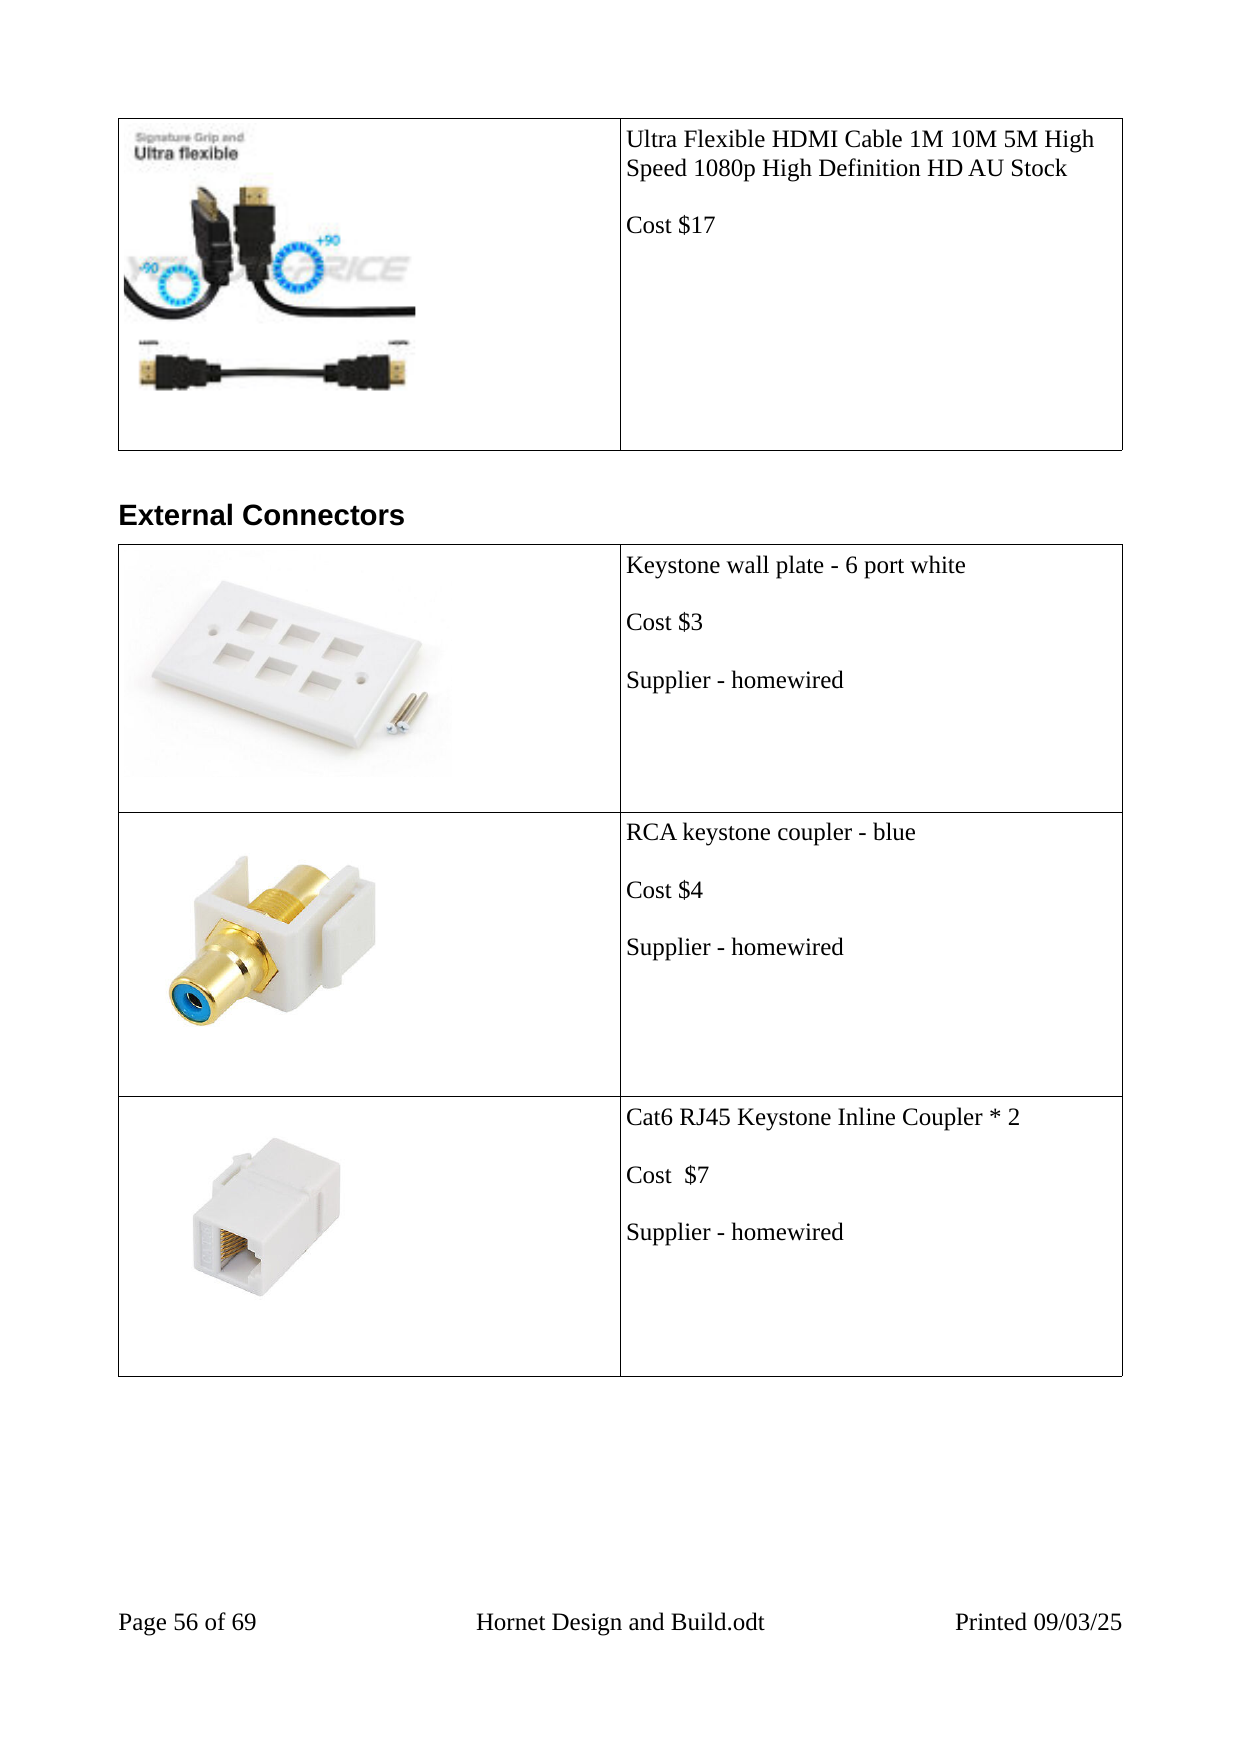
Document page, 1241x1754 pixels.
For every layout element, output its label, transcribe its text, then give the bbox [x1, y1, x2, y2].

table_cell [119, 1097, 620, 1376]
table_cell Cat6 RJ45 Keystone Inline Coupler * 2 Cost $7 Supplier - homewired [621, 1097, 1122, 1376]
table_cell Ultra Flexible HDMI Cable 1M 10M 5M High Speed 1080p High Definition HD AU Stock Cost $17 [621, 119, 1122, 450]
table_cell [119, 119, 620, 450]
picture [123, 817, 423, 1062]
picture [123, 123, 416, 416]
picture [123, 1102, 407, 1342]
table_cell [119, 813, 620, 1096]
table_cell RCA keystone coupler - blue Cost $4 Supplier - homewired [621, 813, 1122, 1096]
table_header Keystone wall plate - 6 port white Cost $3 Supplier - homewired [621, 545, 1122, 812]
table_header [119, 545, 620, 812]
picture [123, 550, 453, 777]
subtitle External Connectors [118, 498, 1122, 532]
